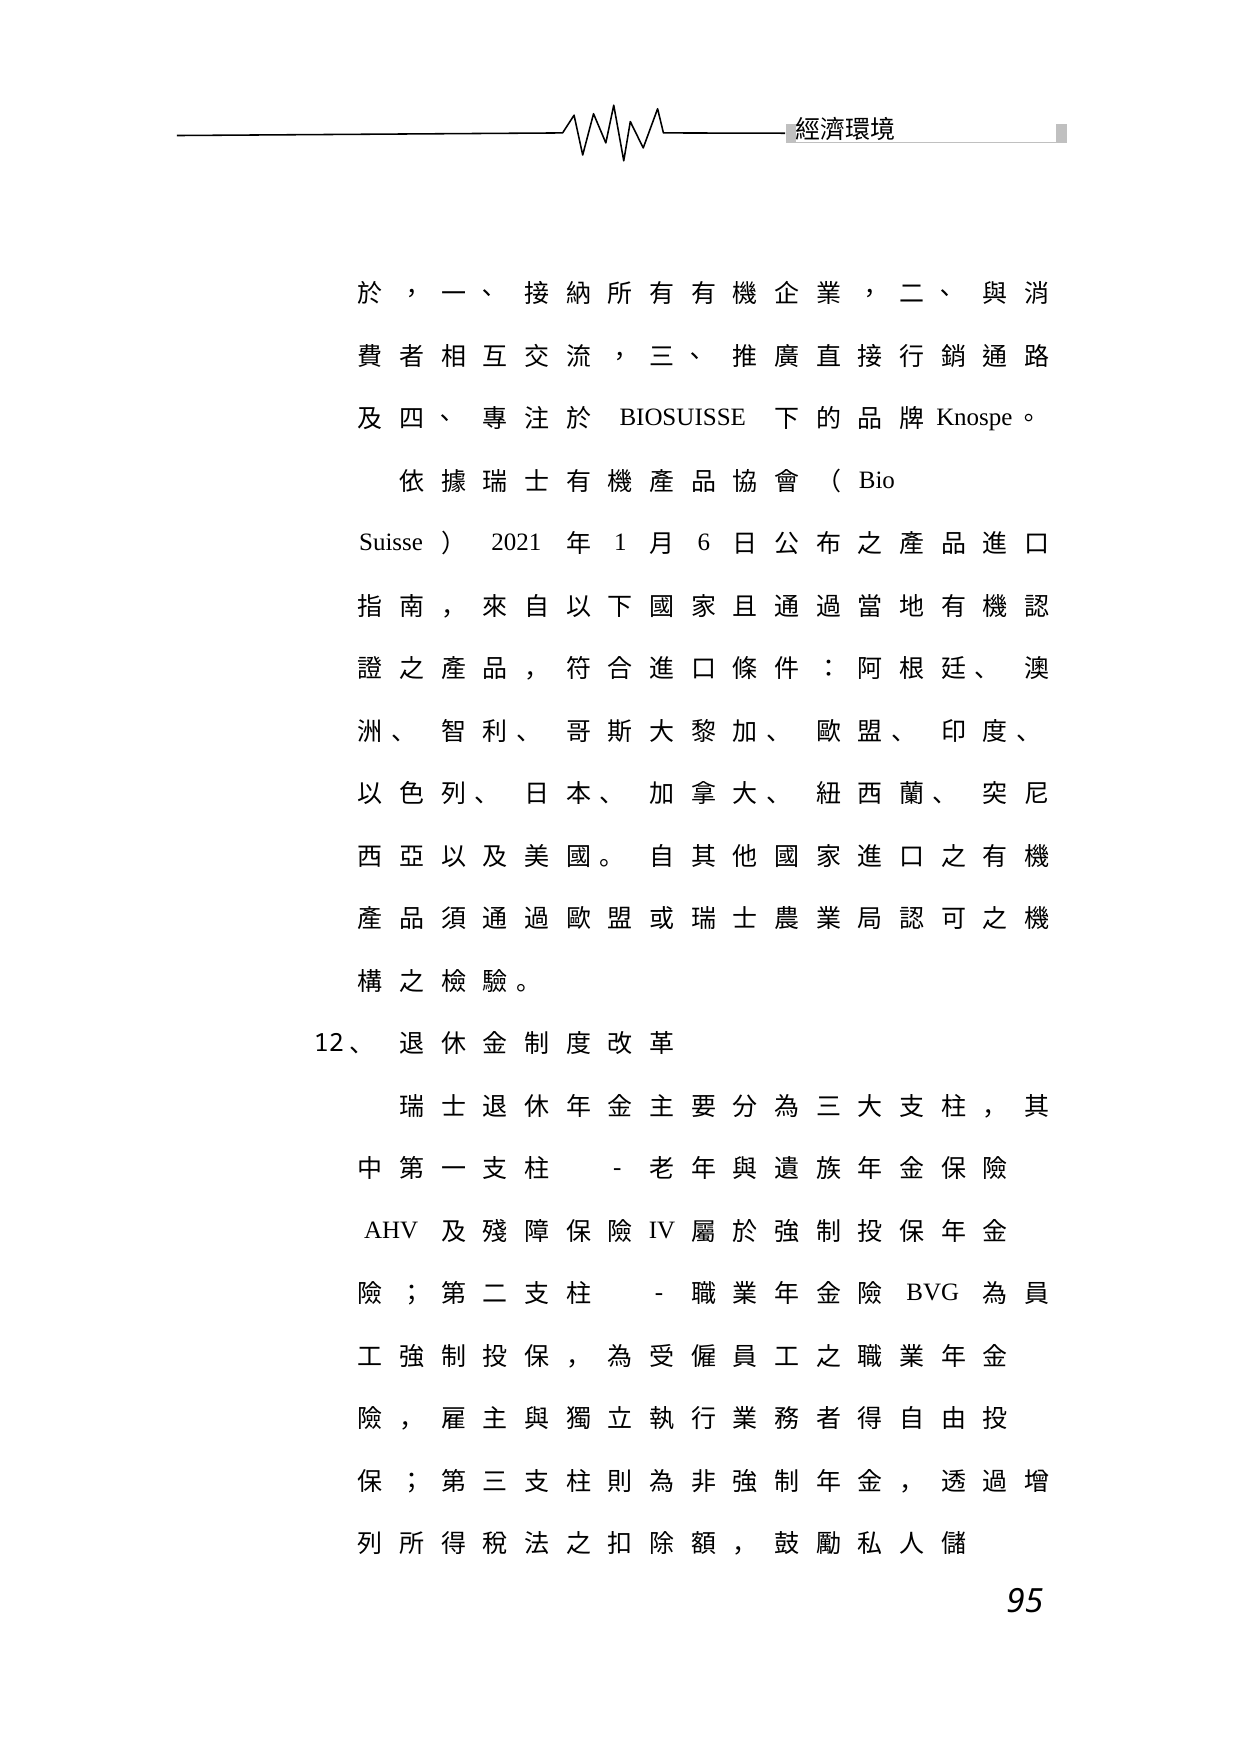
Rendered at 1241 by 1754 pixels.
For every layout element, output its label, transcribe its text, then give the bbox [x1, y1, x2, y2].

text 12、退休金制度改革 [281, 1000, 1058, 1063]
text 依據瑞士有機產品協會（Bio Suisse）2021年1月6日公布之產品進口指南，來自以下國家且通過當地有機認證之產品，符合進口條件：阿根廷、澳洲、智利、哥斯大黎加、歐盟、印度、以色列、日本、加拿大、紐西蘭、突尼西亞以及美國。自其他國家進口之有機產品須通過歐盟或瑞士農業局認可之機構之檢驗。 [330, 438, 1058, 1000]
text 瑞士退休年金主要分為三大支柱，其中第一支柱 - 老年與遺族年金保險AHV及殘障保險IV屬於強制投保年金險；第二支柱 - 職業年金險BVG為員工強制投保，為受僱員工之職業年金險，雇主與獨立執行業務者得自由投保；第三支柱則為非強制年金，透過增列所得稅法之扣除額，鼓勵私人儲 [330, 1063, 1058, 1563]
text 於，一、接納所有有機企業，二、與消費者相互交流，三、推廣直接行銷通路及四、專注於BIOSUISSE下的品牌Knospe。 [330, 250, 1058, 438]
